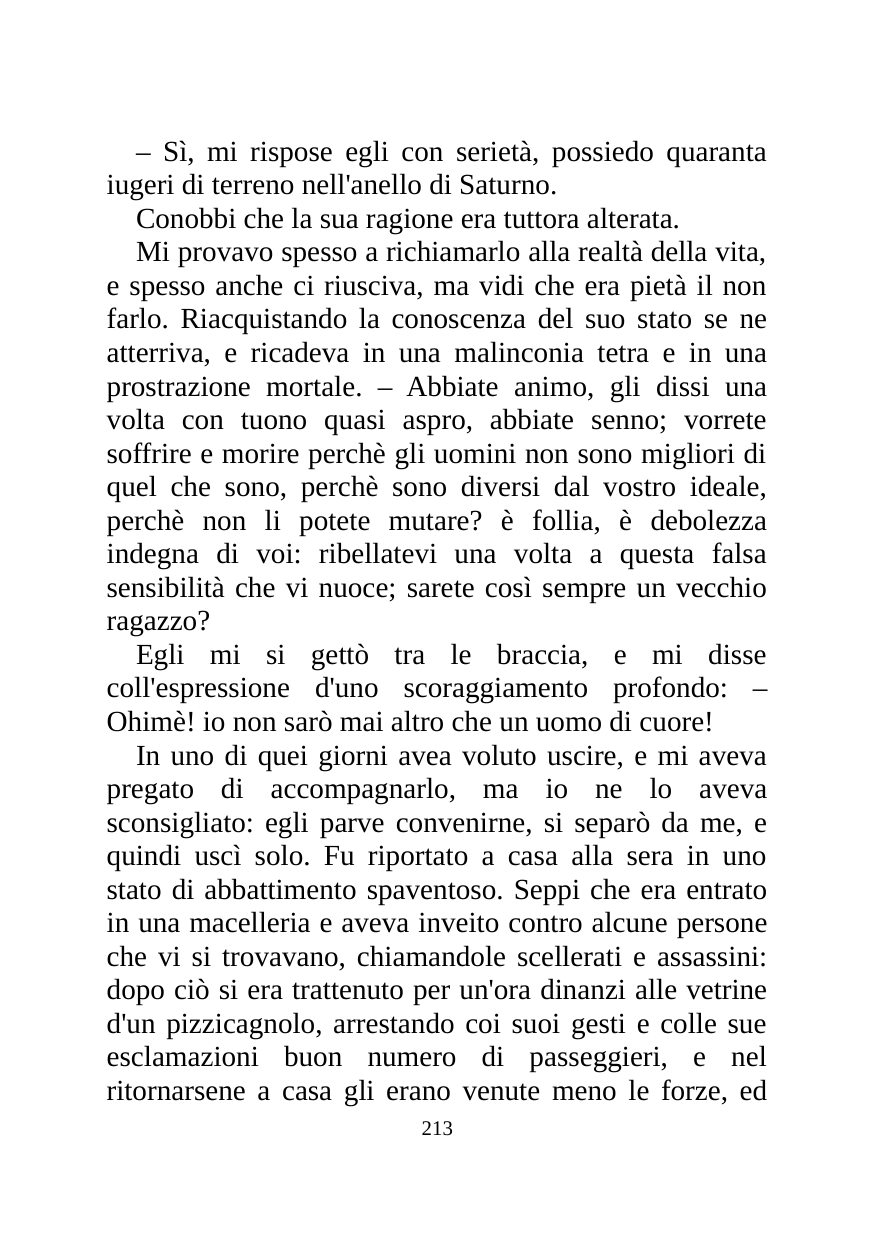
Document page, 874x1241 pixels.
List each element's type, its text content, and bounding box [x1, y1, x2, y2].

text Mi provavo spesso a richiamarlo alla realtà della vita, e spesso anche ci riusciva, ma vidi che era pietà il non farlo. Riacquistando la conoscenza del suo stato se ne atterriva, e ricadeva in una malinconia tetra e in una prostrazione mortale. – Abbiate animo, gli dissi una volta con tuono quasi aspro, abbiate senno; vorrete soffrire e morire perchè gli uomini non sono migliori di quel che sono, perchè sono diversi dal vostro ideale, perchè non li potete mutare? è follia, è debolezza indegna di voi: ribellatevi una volta a questa falsa sensibilità che vi nuoce; sarete così sempre un vecchio ragazzo? [106, 234, 768, 637]
text Conobbi che la sua ragione era tuttora alterata. [106, 201, 768, 234]
text Egli mi si gettò tra le braccia, e mi disse coll'espressione d'uno scoraggiamento profondo: – Ohimè! io non sarò mai altro che un uomo di cuore! [106, 637, 768, 738]
text In uno di quei giorni avea voluto uscire, e mi aveva pregato di accompagnarlo, ma io ne lo aveva sconsigliato: egli parve convenirne, si separò da me, e quindi uscì solo. Fu riportato a casa alla sera in uno stato di abbattimento spaventoso. Seppi che era entrato in una macelleria e aveva inveito contro alcune persone che vi si trovavano, chiamandole scellerati e assassini: dopo ciò si era trattenuto per un'ora dinanzi alle vetrine d'un pizzicagnolo, arrestando coi suoi gesti e colle sue esclamazioni buon numero di passeggieri, e nel ritornarsene a casa gli erano venute meno le forze, ed [106, 738, 768, 1107]
text – Sì, mi rispose egli con serietà, possiedo quaranta iugeri di terreno nell'anello di Saturno. [106, 134, 768, 201]
